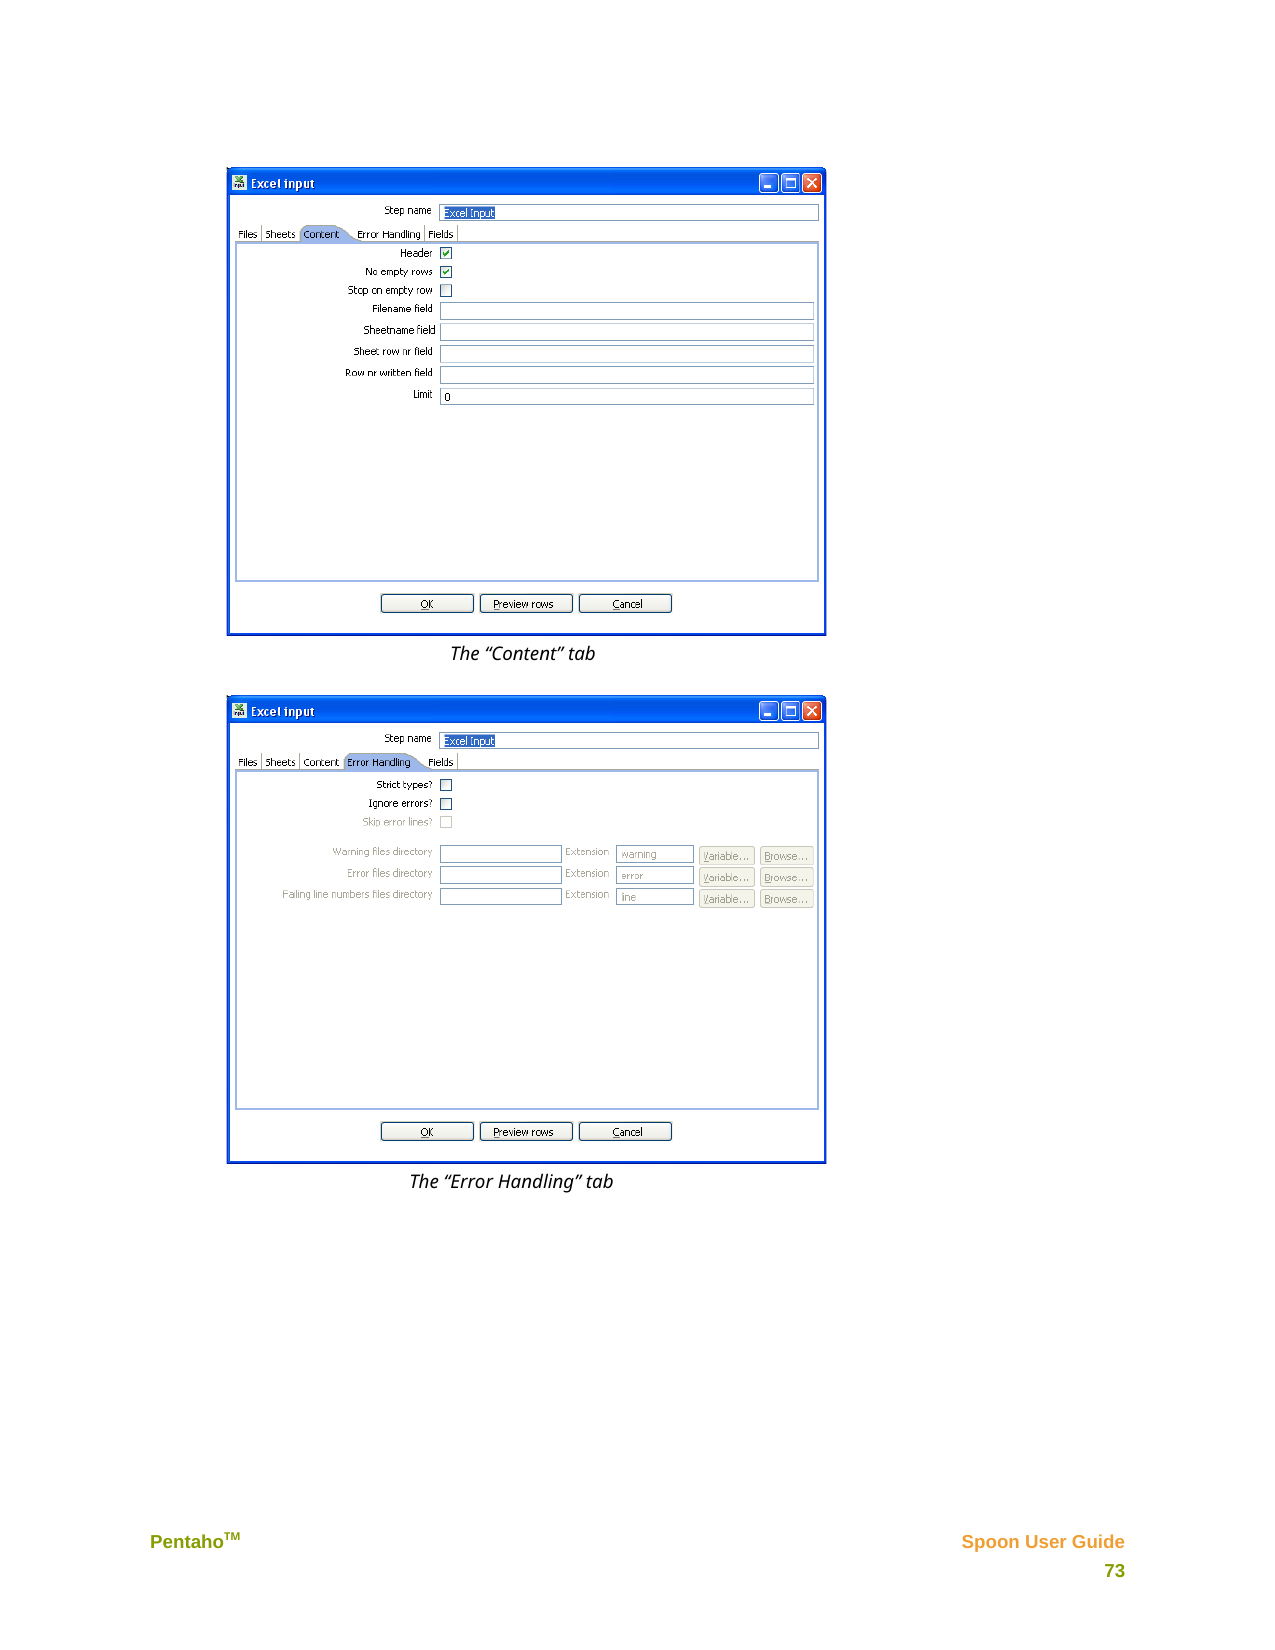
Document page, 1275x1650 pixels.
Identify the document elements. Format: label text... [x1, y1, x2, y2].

picture [226, 167, 827, 636]
text The “Content” tab [375, 150, 1125, 667]
picture [226, 695, 827, 1164]
text The “Error Handling” tab [225, 667, 1125, 1195]
